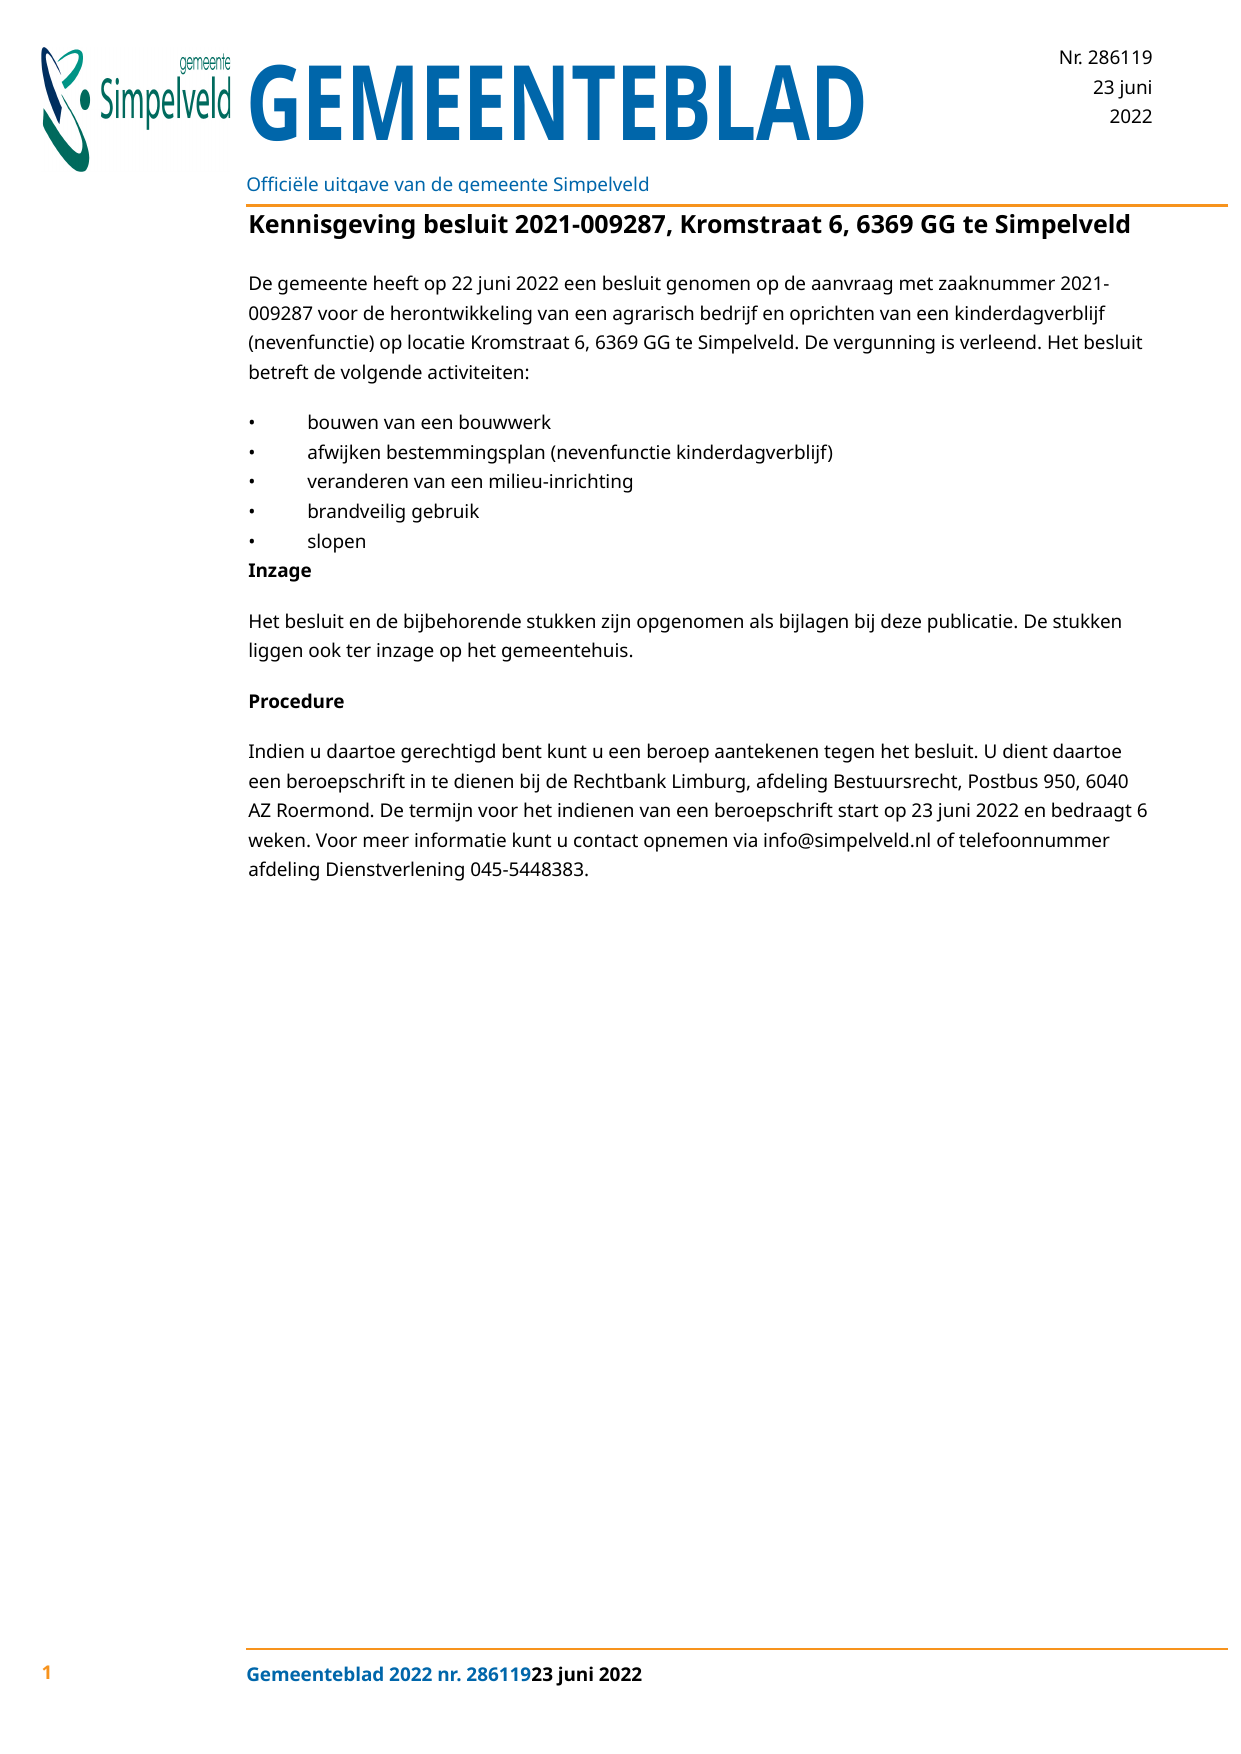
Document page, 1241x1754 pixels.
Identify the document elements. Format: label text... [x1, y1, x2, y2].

text Indien u daartoe gerechtigd bent kunt u een beroep aantekenen tegen het besluit. U dient daartoe een beroepschrift in te dienen bij de Rechtbank Limburg, afdeling Bestuursrecht, Postbus 950, 6040 AZ Roermond. De termijn voor het indienen van een beroepschrift start op 23 juni 2022 en bedraagt 6 weken. Voor meer informatie kunt u contact opnemen via info@simpelveld.nl of telefoonnummer afdeling Dienstverlening 045-5448383. [248, 738, 1152, 882]
picture [41, 47, 231, 172]
list veranderen van een milieu-inrichting [248, 469, 1152, 494]
list bouwen van een bouwwerk [248, 409, 1152, 435]
list afwijken bestemmingsplan (nevenfunctie kinderdagverblijf) [248, 439, 1152, 465]
text De gemeente heeft op 22 juni 2022 een besluit genomen op de aanvraag met zaaknummer 2021-009287 voor de herontwikkeling van een agrarisch bedrijf en oprichten van een kinderdagverblijf (nevenfunctie) op locatie Kromstraat 6, 6369 GG te Simpelveld. De vergunning is verleend. Het besluit betreft de volgende activiteiten: [248, 270, 1152, 385]
text Inzage [248, 557, 1152, 583]
text Het besluit en de bijbehorende stukken zijn opgenomen als bijlagen bij deze publicatie. De stukken liggen ook ter inzage op het gemeentehuis. [248, 608, 1152, 663]
text Procedure [248, 688, 1152, 713]
list brandveilig gebruik [248, 498, 1152, 524]
text Kennisgeving besluit 2021-009287, Kromstraat 6, 6369 GG te Simpelveld [248, 207, 1152, 241]
list slopen [248, 528, 1152, 553]
